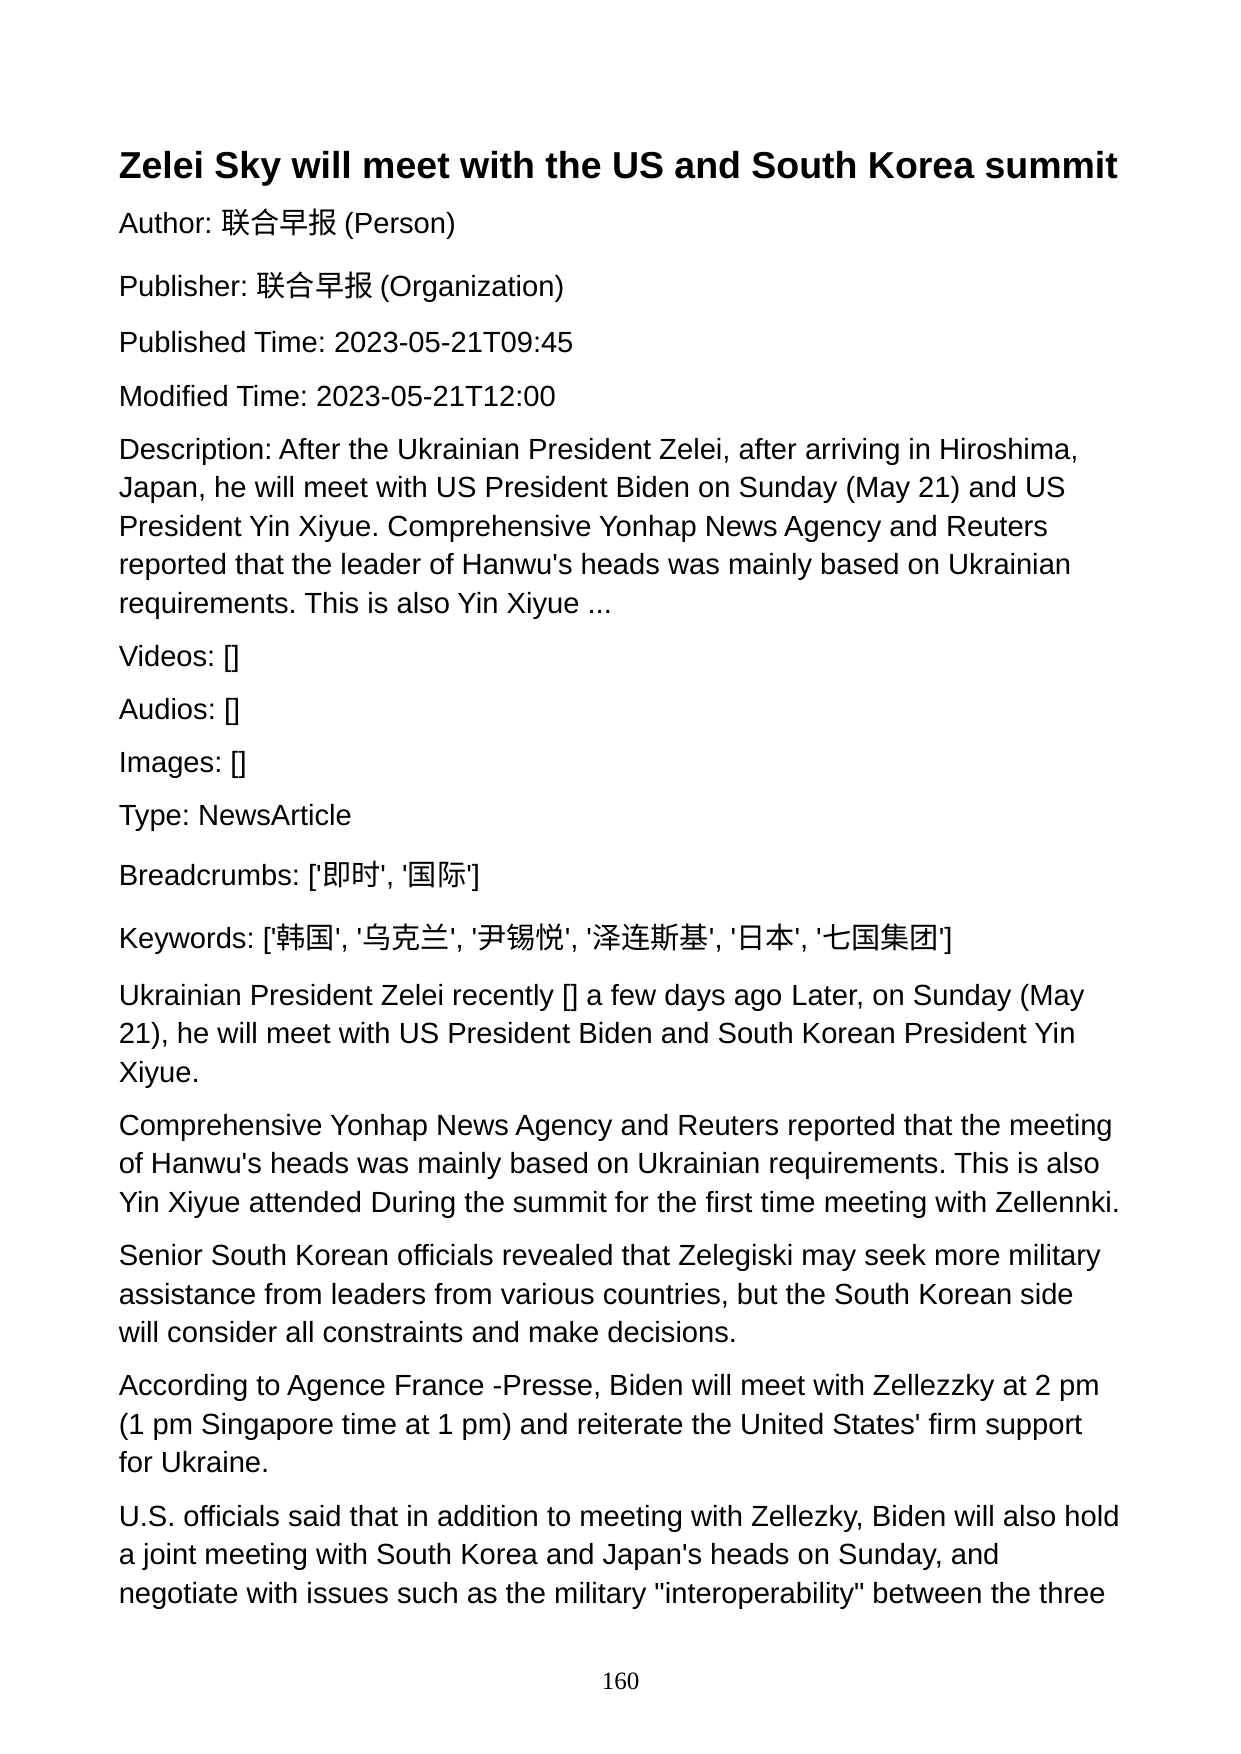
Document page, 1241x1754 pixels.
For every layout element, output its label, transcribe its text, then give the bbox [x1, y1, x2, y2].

text Type: NewsArticle [118, 798, 1122, 832]
text Comprehensive Yonhap News Agency and Reuters reported that the meeting of Hanwu's heads was mainly based on Ukrainian requirements. This is also Yin Xiyue attended During the summit for the first time meeting with Zellennki. [118, 1108, 1122, 1218]
text Audios: [] [118, 692, 1122, 726]
subtitle Zelei Sky will meet with the US and South Korea summit [118, 143, 1122, 187]
text Author: 联合早报 (Person) [118, 199, 1122, 241]
text Images: [] [118, 745, 1122, 779]
text U.S. officials said that in addition to meeting with Zellezky, Biden will also hold a joint meeting with South Korea and Japan's heads on Sunday, and negotiate with issues such as the military "interoperability" between the three [118, 1498, 1122, 1609]
text According to Agence France -Presse, Biden will meet with Zellezzky at 2 pm (1 pm Singapore time at 1 pm) and reiterate the United States' firm support for Ukraine. [118, 1368, 1122, 1479]
text Published Time: 2023-05-21T09:45 [118, 325, 1122, 359]
text Keywords: ['韩国', '乌克兰', '尹锡悦', '泽连斯基', '日本', '七国集团'] [118, 914, 1122, 957]
text Publisher: 联合早报 (Organization) [118, 262, 1122, 304]
text Senior South Korean officials revealed that Zelegiski may seek more military assistance from leaders from various countries, but the South Korean side will consider all constraints and make decisions. [118, 1238, 1122, 1349]
text Description: After the Ukrainian President Zelei, after arriving in Hiroshima, Japan, he will meet with US President Biden on Sunday (May 21) and US President Yin Xiyue. Comprehensive Yonhap News Agency and Reuters reported that the leader of Hanwu's heads was mainly based on Ukrainian requirements. This is also Yin Xiyue ... [118, 432, 1122, 619]
text Breadcrumbs: ['即时', '国际'] [118, 851, 1122, 894]
text Modified Time: 2023-05-21T12:00 [118, 378, 1122, 412]
text Ukrainian President Zelei recently [] a few days ago Later, on Sunday (May 21), he will meet with US President Biden and South Korean President Yin Xiyue. [118, 978, 1122, 1088]
text Videos: [] [118, 639, 1122, 672]
